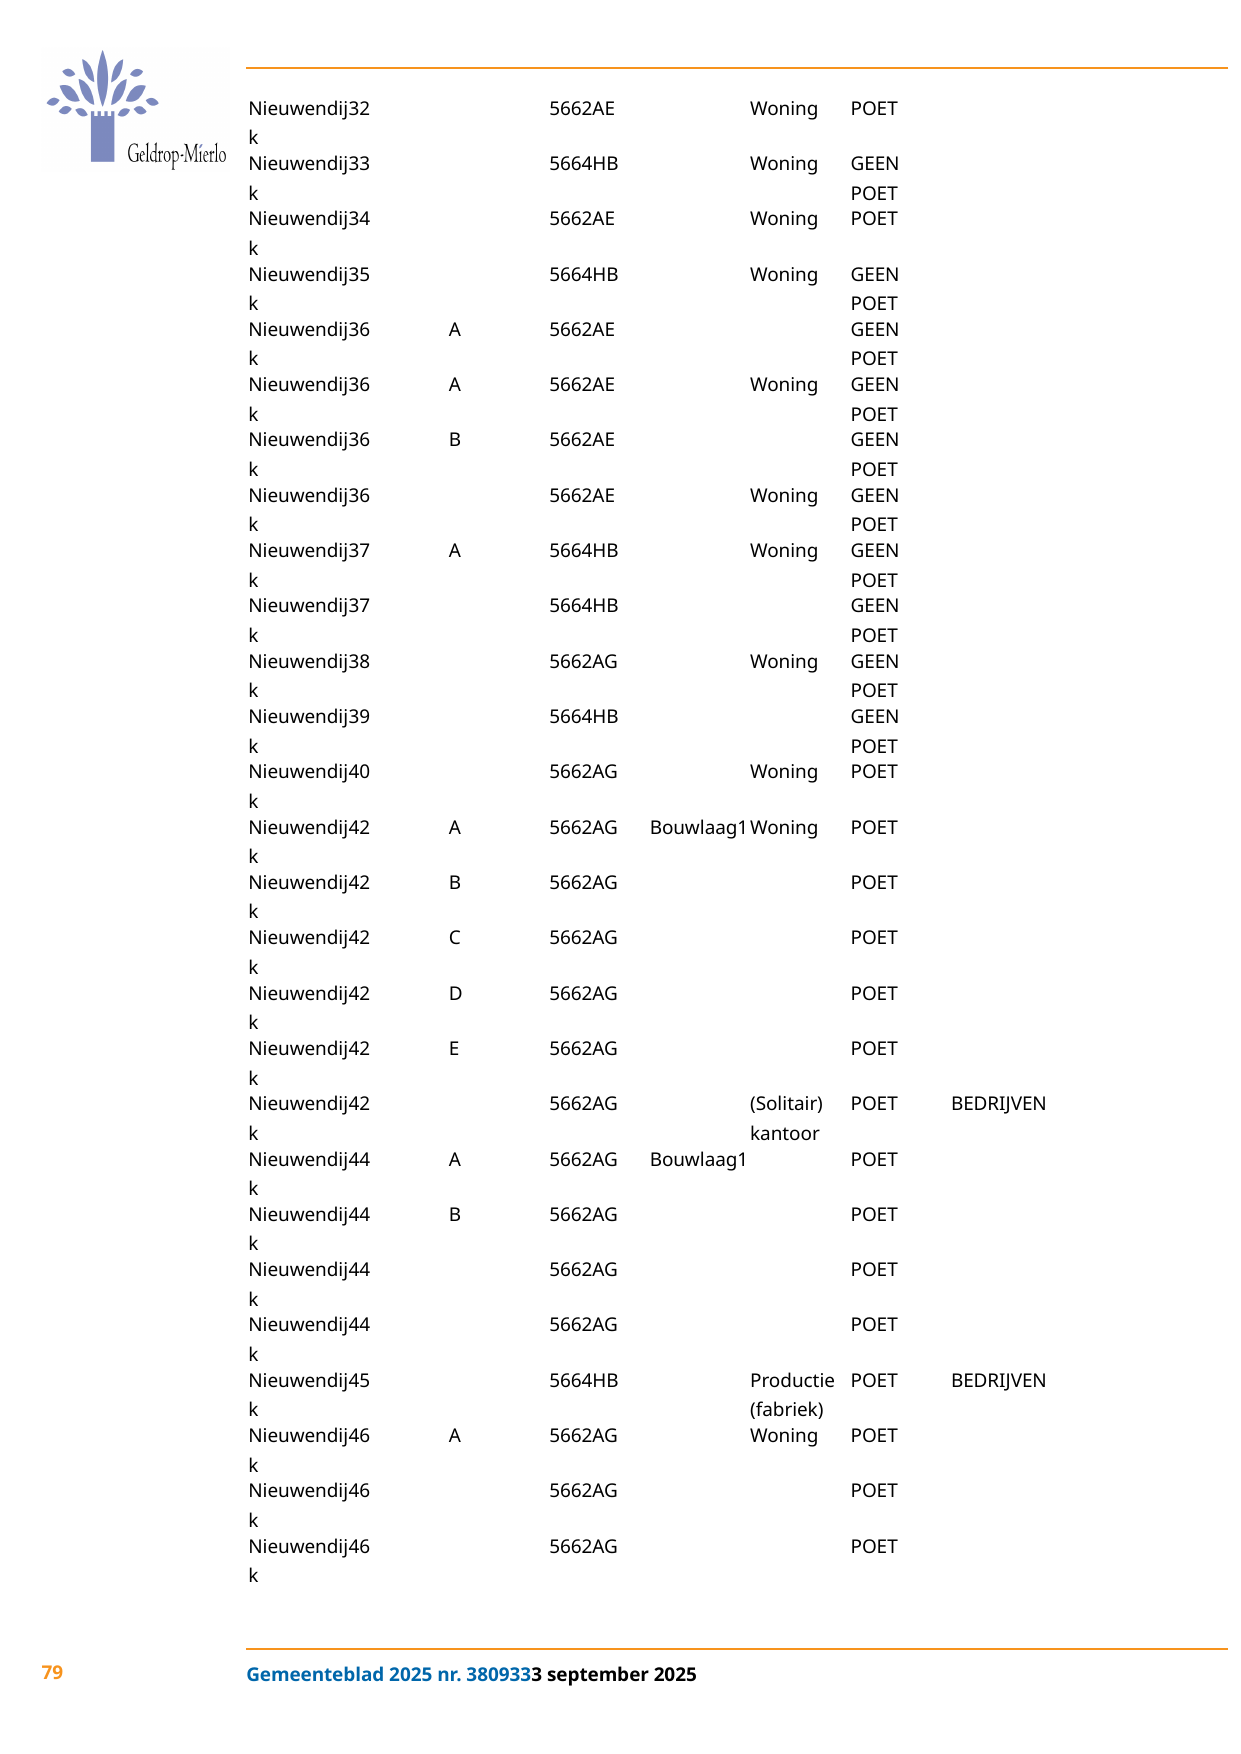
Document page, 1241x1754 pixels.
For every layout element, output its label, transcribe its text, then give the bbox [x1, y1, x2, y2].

table_cell [650, 95, 750, 150]
table_cell [449, 1533, 549, 1588]
table_cell 5662AE [549, 427, 649, 482]
table_cell Nieuwendijk [248, 1201, 348, 1256]
table_cell [650, 316, 750, 371]
table_cell POET [850, 869, 951, 924]
table_cell 5662AG [549, 1256, 649, 1312]
table_cell [951, 1201, 1051, 1256]
table_cell [750, 1256, 850, 1312]
table_cell [449, 759, 549, 814]
table_cell 5662AE [549, 316, 649, 371]
table_cell [951, 1422, 1051, 1478]
table_cell [449, 703, 549, 758]
table_cell A [449, 1146, 549, 1201]
table_cell Woning [750, 537, 850, 593]
table_cell Woning [750, 205, 850, 261]
table_cell Woning [750, 814, 850, 869]
table_cell 38 [348, 648, 449, 703]
table_cell [750, 593, 850, 648]
table_cell POET [850, 1367, 951, 1422]
table_cell Productie (fabriek) [750, 1367, 850, 1422]
table_cell Nieuwendijk [248, 482, 348, 537]
table_cell B [449, 869, 549, 924]
table_cell Nieuwendijk [248, 925, 348, 980]
table_cell [449, 205, 549, 261]
table_cell Nieuwendijk [248, 261, 348, 316]
table_cell Nieuwendijk [248, 593, 348, 648]
table_cell Woning [750, 1422, 850, 1478]
table_cell 5664HB [549, 1367, 649, 1422]
table_cell GEEN POET [850, 316, 951, 371]
table_cell 5662AG [549, 925, 649, 980]
table_cell [951, 648, 1051, 703]
table_cell POET [850, 980, 951, 1035]
table_cell [951, 759, 1051, 814]
table_cell C [449, 925, 549, 980]
table_cell [650, 1090, 750, 1146]
table_cell GEEN POET [850, 261, 951, 316]
table_cell POET [850, 1256, 951, 1312]
table_cell POET [850, 205, 951, 261]
table_cell [750, 980, 850, 1035]
table_cell Woning [750, 371, 850, 427]
table_cell 44 [348, 1201, 449, 1256]
table_cell Woning [750, 482, 850, 537]
table_cell [951, 1312, 1051, 1367]
table_cell [951, 95, 1051, 150]
table_cell 5664HB [549, 537, 649, 593]
table_cell [449, 95, 549, 150]
table_cell 5662AG [549, 869, 649, 924]
table_cell 34 [348, 205, 449, 261]
table_cell Nieuwendijk [248, 1256, 348, 1312]
table_cell 5662AG [549, 648, 649, 703]
table_cell [951, 980, 1051, 1035]
table_cell POET [850, 1146, 951, 1201]
table_cell [750, 1201, 850, 1256]
table_cell GEEN POET [850, 593, 951, 648]
table_cell 5662AG [549, 1478, 649, 1533]
table_cell 32 [348, 95, 449, 150]
table_cell [951, 1478, 1051, 1533]
table_cell [650, 1422, 750, 1478]
table_cell POET [850, 1035, 951, 1090]
table_cell [951, 814, 1051, 869]
table_cell 42 [348, 925, 449, 980]
table_cell GEEN POET [850, 427, 951, 482]
table_cell GEEN POET [850, 537, 951, 593]
table_cell [951, 1533, 1051, 1588]
table_cell 5664HB [549, 593, 649, 648]
table_cell [449, 1478, 549, 1533]
table_cell Nieuwendijk [248, 869, 348, 924]
table_cell Nieuwendijk [248, 316, 348, 371]
table_cell [650, 1367, 750, 1422]
table_cell GEEN POET [850, 703, 951, 758]
table_cell Nieuwendijk [248, 1312, 348, 1367]
table_cell [449, 593, 549, 648]
table_cell POET [850, 759, 951, 814]
table_cell POET [850, 1312, 951, 1367]
table_cell D [449, 980, 549, 1035]
table_cell [951, 1146, 1051, 1201]
table_cell GEEN POET [850, 371, 951, 427]
table_cell POET [850, 1478, 951, 1533]
table_cell 46 [348, 1478, 449, 1533]
table_cell [951, 261, 1051, 316]
table_cell 5664HB [549, 261, 649, 316]
table_cell [750, 427, 850, 482]
table_cell Nieuwendijk [248, 1146, 348, 1201]
table_cell [650, 427, 750, 482]
table_cell Nieuwendijk [248, 1478, 348, 1533]
table_cell [951, 371, 1051, 427]
table_cell Nieuwendijk [248, 648, 348, 703]
table_cell [650, 593, 750, 648]
table_cell A [449, 1422, 549, 1478]
table_cell 37 [348, 593, 449, 648]
table_cell 5662AG [549, 1533, 649, 1588]
table_cell [650, 1201, 750, 1256]
table_cell 36 [348, 371, 449, 427]
table_cell [449, 648, 549, 703]
table_cell Woning [750, 150, 850, 205]
table_cell [951, 316, 1051, 371]
table_cell GEEN POET [850, 648, 951, 703]
table_cell [650, 371, 750, 427]
table_cell 5662AE [549, 371, 649, 427]
table_cell Nieuwendijk [248, 150, 348, 205]
table_cell Nieuwendijk [248, 703, 348, 758]
table_cell Nieuwendijk [248, 980, 348, 1035]
table_cell [650, 703, 750, 758]
table_cell [449, 261, 549, 316]
table_cell 5662AE [549, 205, 649, 261]
table_cell Nieuwendijk [248, 537, 348, 593]
table_cell Bouwlaag1 [650, 814, 750, 869]
table_cell 5662AG [549, 1146, 649, 1201]
table_cell Nieuwendijk [248, 1422, 348, 1478]
table_cell 5662AG [549, 1201, 649, 1256]
table_cell BEDRIJVEN [951, 1367, 1051, 1422]
table_cell 44 [348, 1256, 449, 1312]
table_cell POET [850, 1533, 951, 1588]
table_cell 5662AG [549, 814, 649, 869]
table_cell Nieuwendijk [248, 759, 348, 814]
table_cell POET [850, 1422, 951, 1478]
table_cell 36 [348, 482, 449, 537]
table_cell 5662AG [549, 1090, 649, 1146]
table_cell B [449, 1201, 549, 1256]
table_cell 35 [348, 261, 449, 316]
table_cell 5662AG [549, 980, 649, 1035]
table_cell 46 [348, 1533, 449, 1588]
table_cell 5662AE [549, 482, 649, 537]
table_cell [750, 869, 850, 924]
table_cell [750, 925, 850, 980]
table_cell POET [850, 814, 951, 869]
table_cell A [449, 814, 549, 869]
table_cell [951, 1035, 1051, 1090]
table_cell 42 [348, 869, 449, 924]
table_cell Nieuwendijk [248, 814, 348, 869]
table_cell POET [850, 925, 951, 980]
table_cell POET [850, 95, 951, 150]
table_cell Nieuwendijk [248, 371, 348, 427]
table_cell 42 [348, 814, 449, 869]
table_cell 46 [348, 1422, 449, 1478]
table_cell [951, 427, 1051, 482]
table_cell Woning [750, 261, 850, 316]
table_cell [951, 150, 1051, 205]
table_cell [650, 925, 750, 980]
table_cell Bouwlaag1 [650, 1146, 750, 1201]
table_cell [650, 759, 750, 814]
table_cell GEEN POET [850, 150, 951, 205]
table_cell [951, 537, 1051, 593]
table_cell Woning [750, 95, 850, 150]
table_cell 40 [348, 759, 449, 814]
table_cell Nieuwendijk [248, 427, 348, 482]
table_cell [750, 1478, 850, 1533]
table_cell 36 [348, 316, 449, 371]
table_cell [951, 593, 1051, 648]
table_cell [750, 1035, 850, 1090]
table_cell 5662AG [549, 1312, 649, 1367]
table_cell 44 [348, 1146, 449, 1201]
table_cell 39 [348, 703, 449, 758]
table_cell [951, 869, 1051, 924]
table_cell [449, 1090, 549, 1146]
table_cell POET [850, 1090, 951, 1146]
table_cell 42 [348, 1035, 449, 1090]
table_cell Woning [750, 759, 850, 814]
table_cell [650, 1478, 750, 1533]
table_cell [951, 925, 1051, 980]
table_cell [449, 1367, 549, 1422]
table_cell Nieuwendijk [248, 95, 348, 150]
table_cell [650, 205, 750, 261]
table_cell POET [850, 1201, 951, 1256]
table_cell [650, 1533, 750, 1588]
table_cell 42 [348, 980, 449, 1035]
table_cell [650, 1312, 750, 1367]
table_cell [449, 150, 549, 205]
table_cell [750, 316, 850, 371]
table_cell Nieuwendijk [248, 1367, 348, 1422]
table_cell Woning [750, 648, 850, 703]
table_cell [750, 1312, 850, 1367]
table_cell 33 [348, 150, 449, 205]
table_cell A [449, 537, 549, 593]
table_cell Nieuwendijk [248, 1090, 348, 1146]
table_cell A [449, 371, 549, 427]
table_cell [951, 205, 1051, 261]
table_cell E [449, 1035, 549, 1090]
table_cell [449, 1312, 549, 1367]
table_cell [449, 1256, 549, 1312]
table_cell 5662AG [549, 1422, 649, 1478]
table_cell 5662AG [549, 1035, 649, 1090]
table_cell [650, 648, 750, 703]
table_cell [650, 980, 750, 1035]
table_cell 5664HB [549, 703, 649, 758]
table_cell Nieuwendijk [248, 205, 348, 261]
table_cell 5662AE [549, 95, 649, 150]
table_cell (Solitair) kantoor [750, 1090, 850, 1146]
table_cell [449, 482, 549, 537]
table_cell [650, 869, 750, 924]
table_cell 44 [348, 1312, 449, 1367]
table_cell [951, 482, 1051, 537]
table_cell [650, 1035, 750, 1090]
table_cell 37 [348, 537, 449, 593]
table_cell GEEN POET [850, 482, 951, 537]
table_cell 5662AG [549, 759, 649, 814]
table_cell 45 [348, 1367, 449, 1422]
table_cell [650, 261, 750, 316]
table_cell [750, 1146, 850, 1201]
table_cell [650, 537, 750, 593]
table_cell A [449, 316, 549, 371]
table_cell Nieuwendijk [248, 1533, 348, 1588]
table_cell [951, 1256, 1051, 1312]
table_cell 36 [348, 427, 449, 482]
table_cell Nieuwendijk [248, 1035, 348, 1090]
table_cell B [449, 427, 549, 482]
table_cell 42 [348, 1090, 449, 1146]
table_cell [951, 703, 1051, 758]
table_cell [650, 150, 750, 205]
table_cell [750, 1533, 850, 1588]
table_cell [650, 482, 750, 537]
table_cell [750, 703, 850, 758]
table_cell 5664HB [549, 150, 649, 205]
picture [41, 47, 231, 172]
table_cell [650, 1256, 750, 1312]
table_cell BEDRIJVEN [951, 1090, 1051, 1146]
